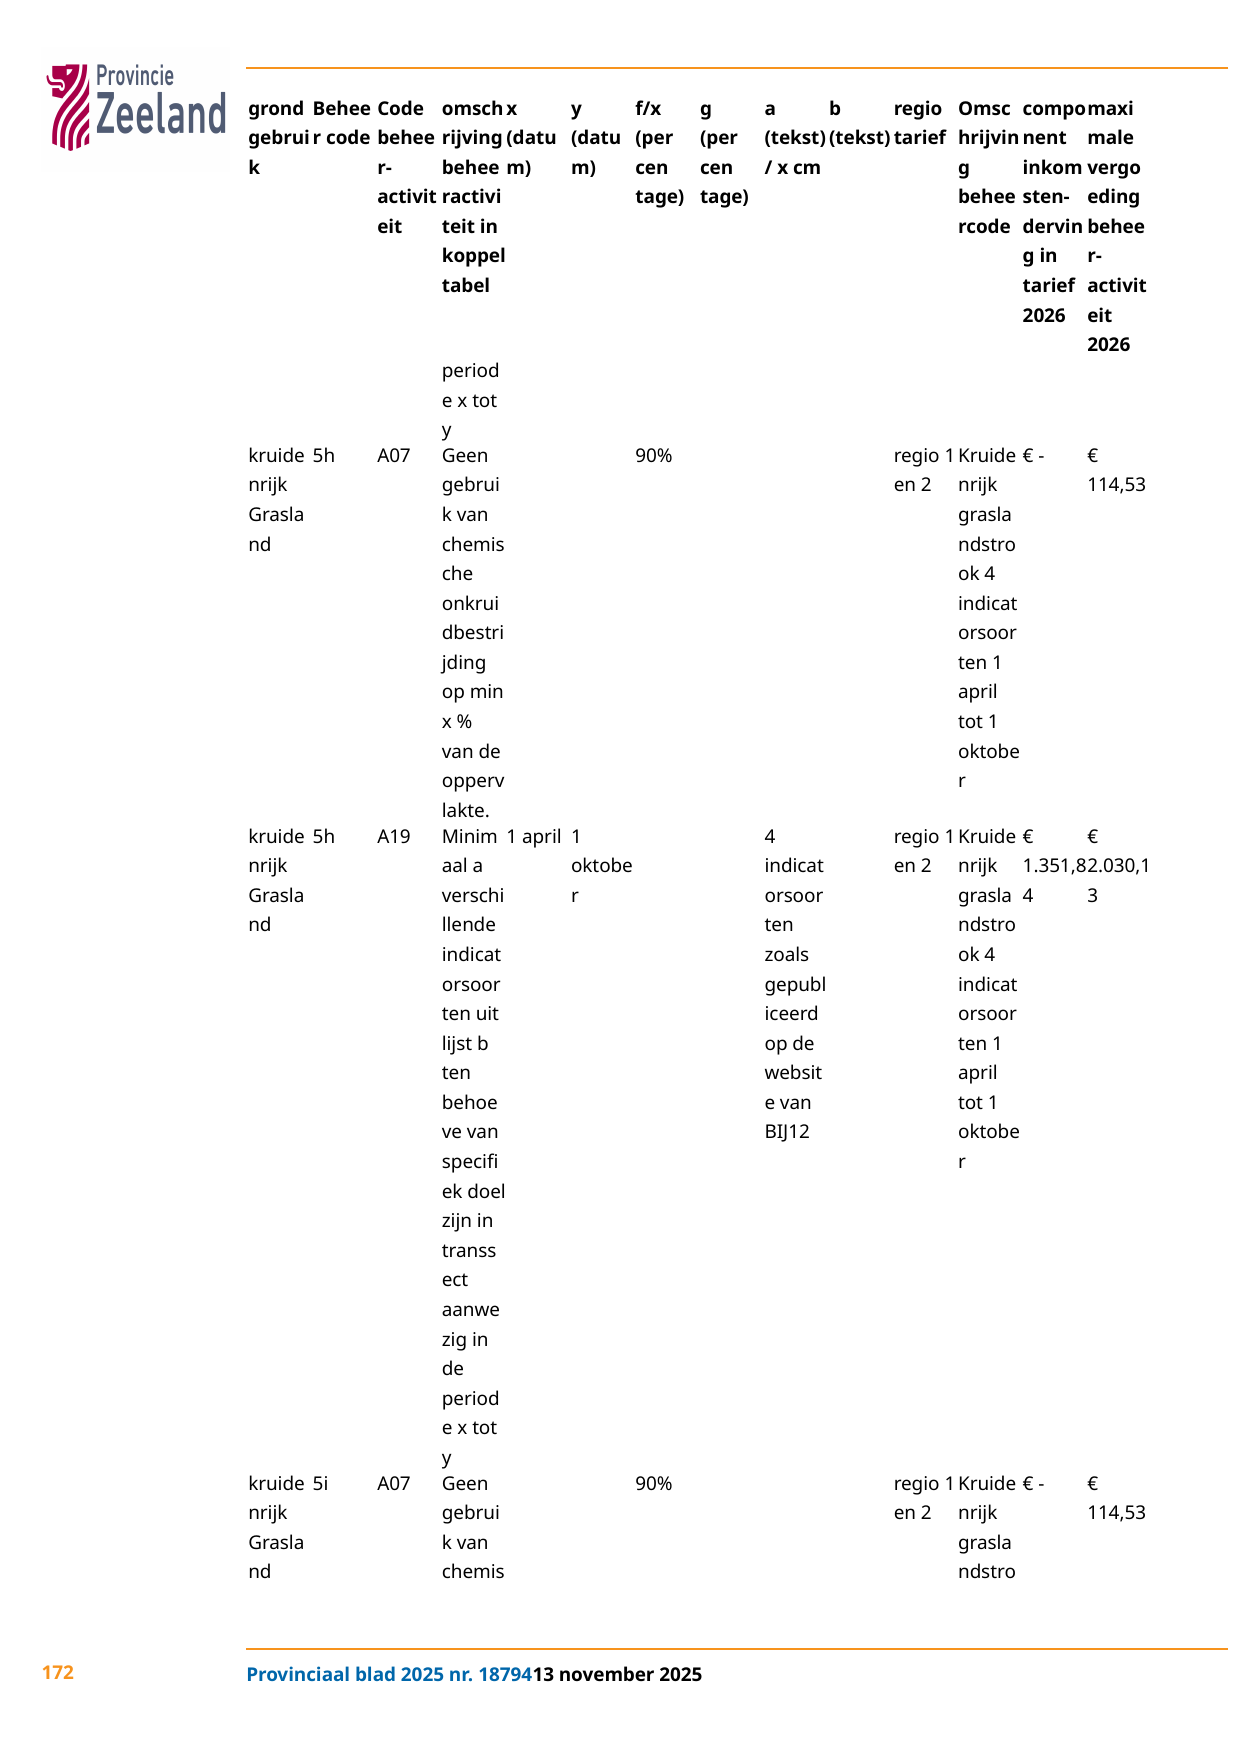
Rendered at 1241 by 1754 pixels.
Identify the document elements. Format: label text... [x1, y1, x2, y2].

table_cell 5h [313, 823, 377, 1470]
table_cell 5i [313, 1470, 377, 1584]
table_cell 90% [635, 442, 700, 823]
table_cell Kruidenrijk graslandstrook 4 indicatorsoorten 1 april tot 1 oktober [958, 823, 1022, 1470]
table_cell € 114,53 [1087, 1470, 1152, 1584]
table_header Beheer code [313, 95, 377, 357]
table_cell [635, 357, 700, 442]
table_cell 1 oktober [571, 823, 635, 1470]
table_cell [764, 442, 829, 823]
table_cell [829, 823, 893, 1470]
table_cell [571, 1470, 635, 1584]
table_header Code beheer-activiteit [377, 95, 442, 357]
table_header g (per cen tage) [700, 95, 764, 357]
table_header Omschrijving beheercode [958, 95, 1022, 357]
table_header component inkomsten-derving in tarief 2026 [1023, 95, 1087, 357]
table_cell [1023, 357, 1087, 442]
table_cell Minimaal a verschillende indicatorsoorten uit lijst b ten behoeve van specifiek doel zijn in transsect aanwezig in de periode x tot y [442, 823, 506, 1470]
table_cell Kruidenrijk graslandstrook 4 indicatorsoorten 1 april tot 1 oktober [958, 442, 1022, 823]
table_cell [700, 357, 764, 442]
table_header x (datum) [506, 95, 571, 357]
table_cell € - [1023, 442, 1087, 823]
table_cell [313, 357, 377, 442]
table_cell [764, 357, 829, 442]
table_cell [571, 357, 635, 442]
picture [41, 47, 231, 172]
table_header y (datum) [571, 95, 635, 357]
table_cell [1087, 357, 1152, 442]
table_cell Kruidenrijk graslandstro [958, 1470, 1022, 1584]
table_cell [829, 357, 893, 442]
table_cell regio 1 en 2 [894, 1470, 958, 1584]
table_cell A07 [377, 1470, 442, 1584]
table_cell 4 indicatorsoorten zoals gepubliceerd op de website van BIJ12 [764, 823, 829, 1470]
table_cell [506, 1470, 571, 1584]
table_header b (tekst) [829, 95, 893, 357]
table_cell 5h [313, 442, 377, 823]
table_cell [506, 442, 571, 823]
table_cell € 1.351,84 [1023, 823, 1087, 1470]
table_cell regio 1 en 2 [894, 823, 958, 1470]
table_cell A19 [377, 823, 442, 1470]
table_header omschrijving beheeractiviteit in koppeltabel [442, 95, 506, 357]
table_cell [571, 442, 635, 823]
table_cell € 114,53 [1087, 442, 1152, 823]
table_cell [829, 442, 893, 823]
table_cell [958, 357, 1022, 442]
table_header regio tarief [894, 95, 958, 357]
table_header grond gebruik [248, 95, 312, 357]
table_cell € 2.030,13 [1087, 823, 1152, 1470]
table_cell kruidenrijk Grasland [248, 1470, 312, 1584]
table_cell [248, 357, 312, 442]
table_cell regio 1 en 2 [894, 442, 958, 823]
table_cell [700, 823, 764, 1470]
table_cell [829, 1470, 893, 1584]
table_header f/x (per cen tage) [635, 95, 700, 357]
table_cell kruidenrijk Grasland [248, 442, 312, 823]
table_cell Geen gebruik van chemische onkruidbestrijding op min x % van de oppervlakte. [442, 442, 506, 823]
table_cell [506, 357, 571, 442]
table_header maximale vergoeding beheer-activiteit 2026 [1087, 95, 1152, 357]
table_cell [764, 1470, 829, 1584]
table_cell [700, 442, 764, 823]
table_cell 1 april [506, 823, 571, 1470]
table_cell 90% [635, 1470, 700, 1584]
table_cell [635, 823, 700, 1470]
table_header a (tekst) / x cm [764, 95, 829, 357]
table_cell kruidenrijk Grasland [248, 823, 312, 1470]
table_cell € - [1023, 1470, 1087, 1584]
table_cell Geen gebruik van chemis [442, 1470, 506, 1584]
table_cell [377, 357, 442, 442]
table_cell [700, 1470, 764, 1584]
table_cell [894, 357, 958, 442]
table_cell A07 [377, 442, 442, 823]
table_cell periode x tot y [442, 357, 506, 442]
